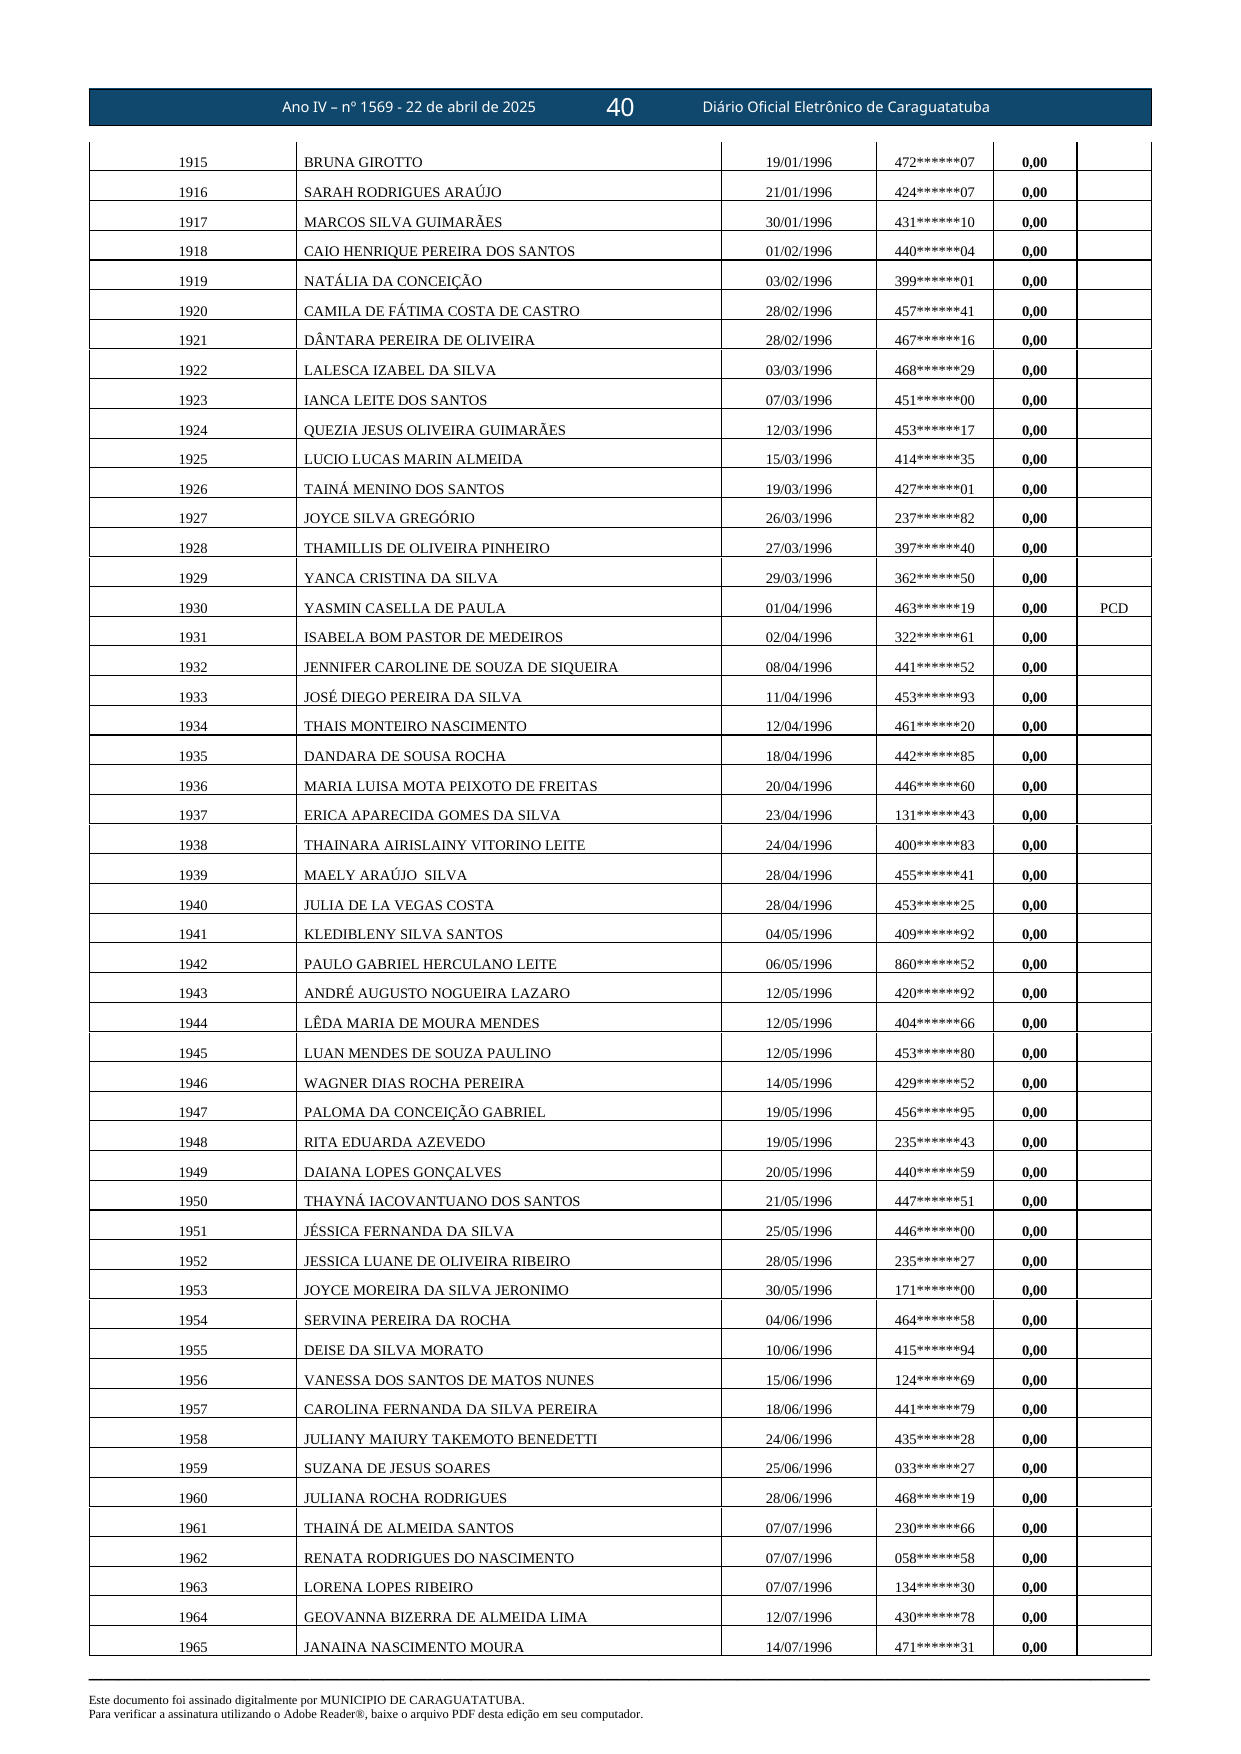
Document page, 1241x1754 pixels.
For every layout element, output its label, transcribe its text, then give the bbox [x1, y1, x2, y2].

table_cell MAELY ARAÚJO SILVA [297, 854, 721, 883]
table_cell 1953 [90, 1270, 296, 1298]
table_cell [1078, 1537, 1151, 1566]
table_cell 0,00 [994, 854, 1076, 883]
table_cell 453******17 [877, 409, 993, 438]
table_cell [1078, 676, 1151, 705]
table_cell 1936 [90, 765, 296, 794]
table_cell 0,00 [994, 439, 1076, 467]
table_cell 30/01/1996 [722, 201, 876, 230]
table_cell 1948 [90, 1121, 296, 1150]
table_cell 463******19 [877, 587, 993, 616]
table_cell 0,00 [994, 1300, 1076, 1328]
table_cell 322******61 [877, 617, 993, 645]
table_cell [1078, 736, 1151, 764]
table_cell 0,00 [994, 795, 1076, 823]
table_cell 1918 [90, 231, 296, 259]
table_cell 430******78 [877, 1596, 993, 1625]
table_cell THAMILLIS DE OLIVEIRA PINHEIRO [297, 528, 721, 556]
table_cell 0,00 [994, 1092, 1076, 1120]
table_cell 235******43 [877, 1121, 993, 1150]
table_cell THAINÁ DE ALMEIDA SANTOS [297, 1508, 721, 1536]
table_cell TAINÁ MENINO DOS SANTOS [297, 468, 721, 497]
table_cell 1942 [90, 943, 296, 972]
table_cell 19/03/1996 [722, 468, 876, 497]
table_cell 1951 [90, 1211, 296, 1239]
table_cell 0,00 [994, 1181, 1076, 1209]
table_cell 0,00 [994, 1003, 1076, 1031]
table_cell [1078, 795, 1151, 823]
table_cell PCD [1078, 587, 1151, 616]
table_cell 464******58 [877, 1300, 993, 1328]
table_cell 134******30 [877, 1567, 993, 1595]
table_cell MARIA LUISA MOTA PEIXOTO DE FREITAS [297, 765, 721, 794]
table_cell [1078, 261, 1151, 289]
table_cell 21/05/1996 [722, 1181, 876, 1209]
table_cell [1078, 142, 1151, 170]
table_cell 0,00 [994, 409, 1076, 438]
table_cell 431******10 [877, 201, 993, 230]
table_cell 04/05/1996 [722, 914, 876, 942]
table_cell 28/02/1996 [722, 290, 876, 319]
table_cell [1078, 1478, 1151, 1506]
table_cell [1078, 1033, 1151, 1061]
table_cell YANCA CRISTINA DA SILVA [297, 558, 721, 586]
table_cell [1078, 1596, 1151, 1625]
table_cell JOYCE MOREIRA DA SILVA JERONIMO [297, 1270, 721, 1298]
table_cell 131******43 [877, 795, 993, 823]
table_cell 0,00 [994, 1329, 1076, 1358]
table_cell 0,00 [994, 676, 1076, 705]
table_cell 124******69 [877, 1359, 993, 1388]
table_cell [1078, 171, 1151, 200]
table_cell 28/04/1996 [722, 854, 876, 883]
table_cell 0,00 [994, 825, 1076, 853]
table_cell [1078, 1448, 1151, 1477]
table_cell [1078, 468, 1151, 497]
table_cell 1944 [90, 1003, 296, 1031]
table_cell [1078, 1359, 1151, 1388]
table_cell 12/05/1996 [722, 973, 876, 1002]
table_cell 1964 [90, 1596, 296, 1625]
table_cell [1078, 1508, 1151, 1536]
table_cell 0,00 [994, 1626, 1076, 1655]
table_cell [1078, 350, 1151, 378]
table_cell 0,00 [994, 587, 1076, 616]
table_cell [1078, 1626, 1151, 1655]
table_cell [1078, 1151, 1151, 1180]
table_cell 0,00 [994, 943, 1076, 972]
table_cell 0,00 [994, 379, 1076, 408]
table_cell 429******52 [877, 1062, 993, 1091]
table_cell 860******52 [877, 943, 993, 972]
table_cell 12/03/1996 [722, 409, 876, 438]
table_cell RITA EDUARDA AZEVEDO [297, 1121, 721, 1150]
table_cell CAIO HENRIQUE PEREIRA DOS SANTOS [297, 231, 721, 259]
table_cell 1916 [90, 171, 296, 200]
table_cell 230******66 [877, 1508, 993, 1536]
table_cell 03/03/1996 [722, 350, 876, 378]
table_cell 14/07/1996 [722, 1626, 876, 1655]
table_cell 453******93 [877, 676, 993, 705]
table_cell 456******95 [877, 1092, 993, 1120]
table_cell GEOVANNA BIZERRA DE ALMEIDA LIMA [297, 1596, 721, 1625]
table_cell 415******94 [877, 1329, 993, 1358]
table_cell 440******59 [877, 1151, 993, 1180]
table_cell DANDARA DE SOUSA ROCHA [297, 736, 721, 764]
table_cell [1078, 1270, 1151, 1298]
table_cell [1078, 825, 1151, 853]
table_cell 1934 [90, 706, 296, 734]
table_cell [1078, 1121, 1151, 1150]
table_cell 24/06/1996 [722, 1418, 876, 1447]
table_cell [1078, 617, 1151, 645]
table_cell 0,00 [994, 290, 1076, 319]
table_cell 0,00 [994, 646, 1076, 675]
table_cell 30/05/1996 [722, 1270, 876, 1298]
table_cell 1931 [90, 617, 296, 645]
table_cell 1930 [90, 587, 296, 616]
table_cell SERVINA PEREIRA DA ROCHA [297, 1300, 721, 1328]
table_cell 0,00 [994, 1596, 1076, 1625]
table_cell 1957 [90, 1389, 296, 1417]
table_cell [1078, 914, 1151, 942]
table_cell 28/06/1996 [722, 1478, 876, 1506]
table_cell 1922 [90, 350, 296, 378]
table_cell 0,00 [994, 1478, 1076, 1506]
table_cell 1940 [90, 884, 296, 913]
table_cell JOYCE SILVA GREGÓRIO [297, 498, 721, 527]
table_cell 0,00 [994, 1240, 1076, 1269]
table_cell 1933 [90, 676, 296, 705]
table_cell 0,00 [994, 558, 1076, 586]
table_cell CAROLINA FERNANDA DA SILVA PEREIRA [297, 1389, 721, 1417]
table_cell 0,00 [994, 884, 1076, 913]
table_cell 033******27 [877, 1448, 993, 1477]
table_cell [1078, 558, 1151, 586]
table_cell 453******80 [877, 1033, 993, 1061]
table_cell 01/04/1996 [722, 587, 876, 616]
table_cell 0,00 [994, 231, 1076, 259]
table_cell 0,00 [994, 171, 1076, 200]
table_cell 400******83 [877, 825, 993, 853]
table_cell 1965 [90, 1626, 296, 1655]
table_cell 1919 [90, 261, 296, 289]
table_cell DEISE DA SILVA MORATO [297, 1329, 721, 1358]
table_cell 06/05/1996 [722, 943, 876, 972]
table_cell 237******82 [877, 498, 993, 527]
table_cell [1078, 409, 1151, 438]
table_cell 0,00 [994, 1567, 1076, 1595]
table_cell 28/04/1996 [722, 884, 876, 913]
table_cell 1961 [90, 1508, 296, 1536]
table_cell 1938 [90, 825, 296, 853]
table_cell THAIS MONTEIRO NASCIMENTO [297, 706, 721, 734]
table_cell 0,00 [994, 142, 1076, 170]
table_cell 04/06/1996 [722, 1300, 876, 1328]
table_cell 1935 [90, 736, 296, 764]
table_cell LORENA LOPES RIBEIRO [297, 1567, 721, 1595]
table_cell 440******04 [877, 231, 993, 259]
table_cell 0,00 [994, 350, 1076, 378]
table_cell 1927 [90, 498, 296, 527]
table_cell 0,00 [994, 1062, 1076, 1091]
table_cell THAINARA AIRISLAINY VITORINO LEITE [297, 825, 721, 853]
table_cell [1078, 320, 1151, 348]
table_cell [1078, 973, 1151, 1002]
table_cell 21/01/1996 [722, 171, 876, 200]
table_cell 414******35 [877, 439, 993, 467]
table_cell 1956 [90, 1359, 296, 1388]
table_cell 18/06/1996 [722, 1389, 876, 1417]
table_cell NATÁLIA DA CONCEIÇÃO [297, 261, 721, 289]
table_cell 0,00 [994, 1418, 1076, 1447]
table_cell JANAINA NASCIMENTO MOURA [297, 1626, 721, 1655]
table_cell 235******27 [877, 1240, 993, 1269]
table_cell JULIANA ROCHA RODRIGUES [297, 1478, 721, 1506]
table_cell 447******51 [877, 1181, 993, 1209]
table_cell [1078, 1389, 1151, 1417]
table_cell 0,00 [994, 498, 1076, 527]
table_cell [1078, 290, 1151, 319]
table_cell [1078, 379, 1151, 408]
table_cell 07/07/1996 [722, 1537, 876, 1566]
table_cell 15/06/1996 [722, 1359, 876, 1388]
table_cell 404******66 [877, 1003, 993, 1031]
table_cell [1078, 1567, 1151, 1595]
table_cell ISABELA BOM PASTOR DE MEDEIROS [297, 617, 721, 645]
table_cell 1924 [90, 409, 296, 438]
table_cell 0,00 [994, 736, 1076, 764]
table_cell QUEZIA JESUS OLIVEIRA GUIMARÃES [297, 409, 721, 438]
table_cell 468******29 [877, 350, 993, 378]
table_cell 1950 [90, 1181, 296, 1209]
table_cell JESSICA LUANE DE OLIVEIRA RIBEIRO [297, 1240, 721, 1269]
table_cell 0,00 [994, 320, 1076, 348]
table_cell MARCOS SILVA GUIMARÃES [297, 201, 721, 230]
table_cell KLEDIBLENY SILVA SANTOS [297, 914, 721, 942]
table_cell 0,00 [994, 765, 1076, 794]
table_cell 0,00 [994, 528, 1076, 556]
table_cell 441******52 [877, 646, 993, 675]
table_cell 1932 [90, 646, 296, 675]
table_cell 12/07/1996 [722, 1596, 876, 1625]
table_cell 1949 [90, 1151, 296, 1180]
table_cell 1917 [90, 201, 296, 230]
table_cell 0,00 [994, 1537, 1076, 1566]
table_cell 424******07 [877, 171, 993, 200]
table_cell 15/03/1996 [722, 439, 876, 467]
table_cell 446******60 [877, 765, 993, 794]
table_cell 409******92 [877, 914, 993, 942]
table_cell CAMILA DE FÁTIMA COSTA DE CASTRO [297, 290, 721, 319]
table_cell 08/04/1996 [722, 646, 876, 675]
table_cell LUCIO LUCAS MARIN ALMEIDA [297, 439, 721, 467]
table_cell 1952 [90, 1240, 296, 1269]
table_cell 0,00 [994, 1270, 1076, 1298]
table_cell [1078, 1300, 1151, 1328]
table_cell [1078, 439, 1151, 467]
table_cell 26/03/1996 [722, 498, 876, 527]
table_cell 461******20 [877, 706, 993, 734]
table_cell 453******25 [877, 884, 993, 913]
table_cell 0,00 [994, 1121, 1076, 1150]
table_cell [1078, 528, 1151, 556]
table_cell DAIANA LOPES GONÇALVES [297, 1151, 721, 1180]
table_cell 1954 [90, 1300, 296, 1328]
table_cell 03/02/1996 [722, 261, 876, 289]
table_cell 457******41 [877, 290, 993, 319]
table_cell 24/04/1996 [722, 825, 876, 853]
table_cell WAGNER DIAS ROCHA PEREIRA [297, 1062, 721, 1091]
table_cell 1959 [90, 1448, 296, 1477]
table_cell 472******07 [877, 142, 993, 170]
table_cell LÊDA MARIA DE MOURA MENDES [297, 1003, 721, 1031]
table_cell 1958 [90, 1418, 296, 1447]
table_cell 0,00 [994, 973, 1076, 1002]
table_cell 1945 [90, 1033, 296, 1061]
table_cell 07/07/1996 [722, 1567, 876, 1595]
table_cell ANDRÉ AUGUSTO NOGUEIRA LAZARO [297, 973, 721, 1002]
table_cell 1926 [90, 468, 296, 497]
table_cell 0,00 [994, 1389, 1076, 1417]
table_cell SUZANA DE JESUS SOARES [297, 1448, 721, 1477]
table_cell 471******31 [877, 1626, 993, 1655]
table_cell SARAH RODRIGUES ARAÚJO [297, 171, 721, 200]
table_cell 07/03/1996 [722, 379, 876, 408]
table_cell 07/07/1996 [722, 1508, 876, 1536]
table_cell LALESCA IZABEL DA SILVA [297, 350, 721, 378]
table_cell 446******00 [877, 1211, 993, 1239]
table_cell ERICA APARECIDA GOMES DA SILVA [297, 795, 721, 823]
table_cell 1923 [90, 379, 296, 408]
table_cell 12/05/1996 [722, 1033, 876, 1061]
table_cell [1078, 943, 1151, 972]
table_cell 1963 [90, 1567, 296, 1595]
table_cell 29/03/1996 [722, 558, 876, 586]
table_cell 25/05/1996 [722, 1211, 876, 1239]
table_cell 0,00 [994, 468, 1076, 497]
table_cell 1960 [90, 1478, 296, 1506]
table_cell 18/04/1996 [722, 736, 876, 764]
table_cell LUAN MENDES DE SOUZA PAULINO [297, 1033, 721, 1061]
table_cell 12/04/1996 [722, 706, 876, 734]
table_cell 1937 [90, 795, 296, 823]
table_cell 0,00 [994, 1211, 1076, 1239]
table_cell 0,00 [994, 914, 1076, 942]
table_cell 442******85 [877, 736, 993, 764]
table_cell 12/05/1996 [722, 1003, 876, 1031]
table_cell [1078, 1329, 1151, 1358]
table_cell [1078, 1181, 1151, 1209]
table_cell 0,00 [994, 1151, 1076, 1180]
table_cell [1078, 706, 1151, 734]
table_cell 399******01 [877, 261, 993, 289]
table_cell 27/03/1996 [722, 528, 876, 556]
table_cell 1947 [90, 1092, 296, 1120]
table_cell 1943 [90, 973, 296, 1002]
table_cell 20/04/1996 [722, 765, 876, 794]
table_cell 1915 [90, 142, 296, 170]
table_cell 0,00 [994, 1448, 1076, 1477]
table_cell JULIA DE LA VEGAS COSTA [297, 884, 721, 913]
table_cell [1078, 1418, 1151, 1447]
table_cell 1920 [90, 290, 296, 319]
table_cell [1078, 1062, 1151, 1091]
table_cell [1078, 1240, 1151, 1269]
table_cell 0,00 [994, 1508, 1076, 1536]
table_cell 420******92 [877, 973, 993, 1002]
table_cell 19/05/1996 [722, 1121, 876, 1150]
table_cell 0,00 [994, 1033, 1076, 1061]
table_cell RENATA RODRIGUES DO NASCIMENTO [297, 1537, 721, 1566]
table_cell 455******41 [877, 854, 993, 883]
table_cell 1946 [90, 1062, 296, 1091]
table_cell 28/05/1996 [722, 1240, 876, 1269]
table_cell 427******01 [877, 468, 993, 497]
table_cell 1962 [90, 1537, 296, 1566]
table_cell 10/06/1996 [722, 1329, 876, 1358]
table_cell 451******00 [877, 379, 993, 408]
table_cell 20/05/1996 [722, 1151, 876, 1180]
table_cell YASMIN CASELLA DE PAULA [297, 587, 721, 616]
table_cell 1928 [90, 528, 296, 556]
table_cell 441******79 [877, 1389, 993, 1417]
table_cell 1925 [90, 439, 296, 467]
table_cell [1078, 498, 1151, 527]
table_cell 28/02/1996 [722, 320, 876, 348]
table_cell PAULO GABRIEL HERCULANO LEITE [297, 943, 721, 972]
table_cell 435******28 [877, 1418, 993, 1447]
table_cell 467******16 [877, 320, 993, 348]
table_cell [1078, 201, 1151, 230]
table_cell 19/05/1996 [722, 1092, 876, 1120]
table_cell 1955 [90, 1329, 296, 1358]
table_cell [1078, 646, 1151, 675]
table_cell [1078, 1092, 1151, 1120]
table_cell PALOMA DA CONCEIÇÃO GABRIEL [297, 1092, 721, 1120]
table_cell 11/04/1996 [722, 676, 876, 705]
table_cell JÉSSICA FERNANDA DA SILVA [297, 1211, 721, 1239]
table_cell BRUNA GIROTTO [297, 142, 721, 170]
table_cell 0,00 [994, 706, 1076, 734]
table_cell [1078, 854, 1151, 883]
table_cell 19/01/1996 [722, 142, 876, 170]
table_cell 171******00 [877, 1270, 993, 1298]
table_cell [1078, 884, 1151, 913]
table_cell 1921 [90, 320, 296, 348]
table_cell 0,00 [994, 617, 1076, 645]
table_cell THAYNÁ IACOVANTUANO DOS SANTOS [297, 1181, 721, 1209]
table_cell [1078, 231, 1151, 259]
table_cell JOSÉ DIEGO PEREIRA DA SILVA [297, 676, 721, 705]
table_cell [1078, 1003, 1151, 1031]
table_cell [1078, 1211, 1151, 1239]
table_cell IANCA LEITE DOS SANTOS [297, 379, 721, 408]
table_cell [1078, 765, 1151, 794]
table_cell 362******50 [877, 558, 993, 586]
table_cell VANESSA DOS SANTOS DE MATOS NUNES [297, 1359, 721, 1388]
table_cell 14/05/1996 [722, 1062, 876, 1091]
table_cell 25/06/1996 [722, 1448, 876, 1477]
table_cell 23/04/1996 [722, 795, 876, 823]
table_cell JULIANY MAIURY TAKEMOTO BENEDETTI [297, 1418, 721, 1447]
table_cell 0,00 [994, 1359, 1076, 1388]
table_cell JENNIFER CAROLINE DE SOUZA DE SIQUEIRA [297, 646, 721, 675]
table_cell 0,00 [994, 201, 1076, 230]
table_cell 1941 [90, 914, 296, 942]
table_cell 02/04/1996 [722, 617, 876, 645]
table_cell 397******40 [877, 528, 993, 556]
table_cell DÂNTARA PEREIRA DE OLIVEIRA [297, 320, 721, 348]
table_cell 1929 [90, 558, 296, 586]
table_cell 1939 [90, 854, 296, 883]
table_cell 058******58 [877, 1537, 993, 1566]
table_cell 468******19 [877, 1478, 993, 1506]
table_cell 01/02/1996 [722, 231, 876, 259]
table_cell 0,00 [994, 261, 1076, 289]
